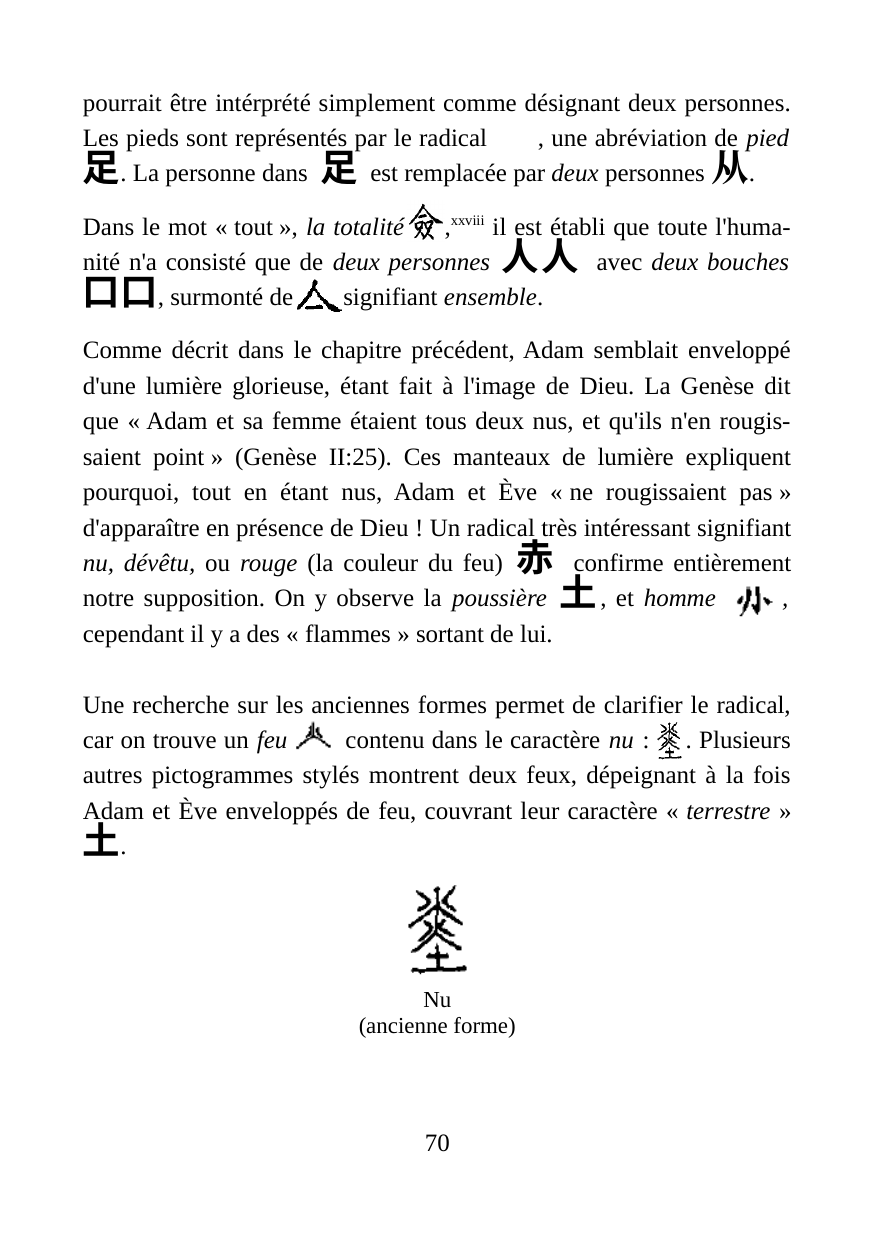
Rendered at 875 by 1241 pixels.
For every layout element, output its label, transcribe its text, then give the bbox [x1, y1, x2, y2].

text pourrait être intérprété simplement comme désignant deux personnes. Les pieds sont représentés par le radical , une abréviation de pied 足. La personne dans 足 est remplacée par deux personnes 从. [83, 83, 791, 189]
text Comme décrit dans le chapitre précédent, Adam semblait enveloppé d'une lumière glorieuse, étant fait à l'image de Dieu. La Genèse dit que « Adam et sa femme étaient tous deux nus, et qu'ils n'en rougis-saient point » (Genèse II:25). Ces manteaux de lumière expliquent pourquoi, tout en étant nus, Adam et Ève « ne rougissaient pas » d'apparaître en présence de Dieu ! Un radical très intéressant signifiant nu, dévêtu, ou rouge (la couleur du feu) 赤 confirme entièrement notre supposition. On y observe la poussière 土, et homme , cependant il y a des « flammes » sortant de lui. [83, 331, 791, 649]
text (ancienne forme) [83, 1012, 791, 1038]
picture [407, 200, 445, 242]
picture [292, 273, 344, 316]
text Une recherche sur les anciennes formes permet de clarifier le radical, car on trouve un feu contenu dans le caractère nu : . Plusieurs autres pictogrammes stylés montrent deux feux, dépeignant à la fois Adam et Ève enveloppés de feu, couvrant leur caractère « terrestre » 土. [83, 685, 791, 862]
picture [654, 719, 683, 761]
text Dans le mot « tout », la totalité , il est établi que toute l'huma-nité n'a consisté que de deux personnes 人人 avec deux bouches 口口, surmonté de signifiant ensemble. [83, 207, 791, 313]
picture [401, 880, 473, 978]
picture [295, 715, 331, 756]
picture [732, 581, 774, 623]
text Nu [83, 986, 791, 1012]
